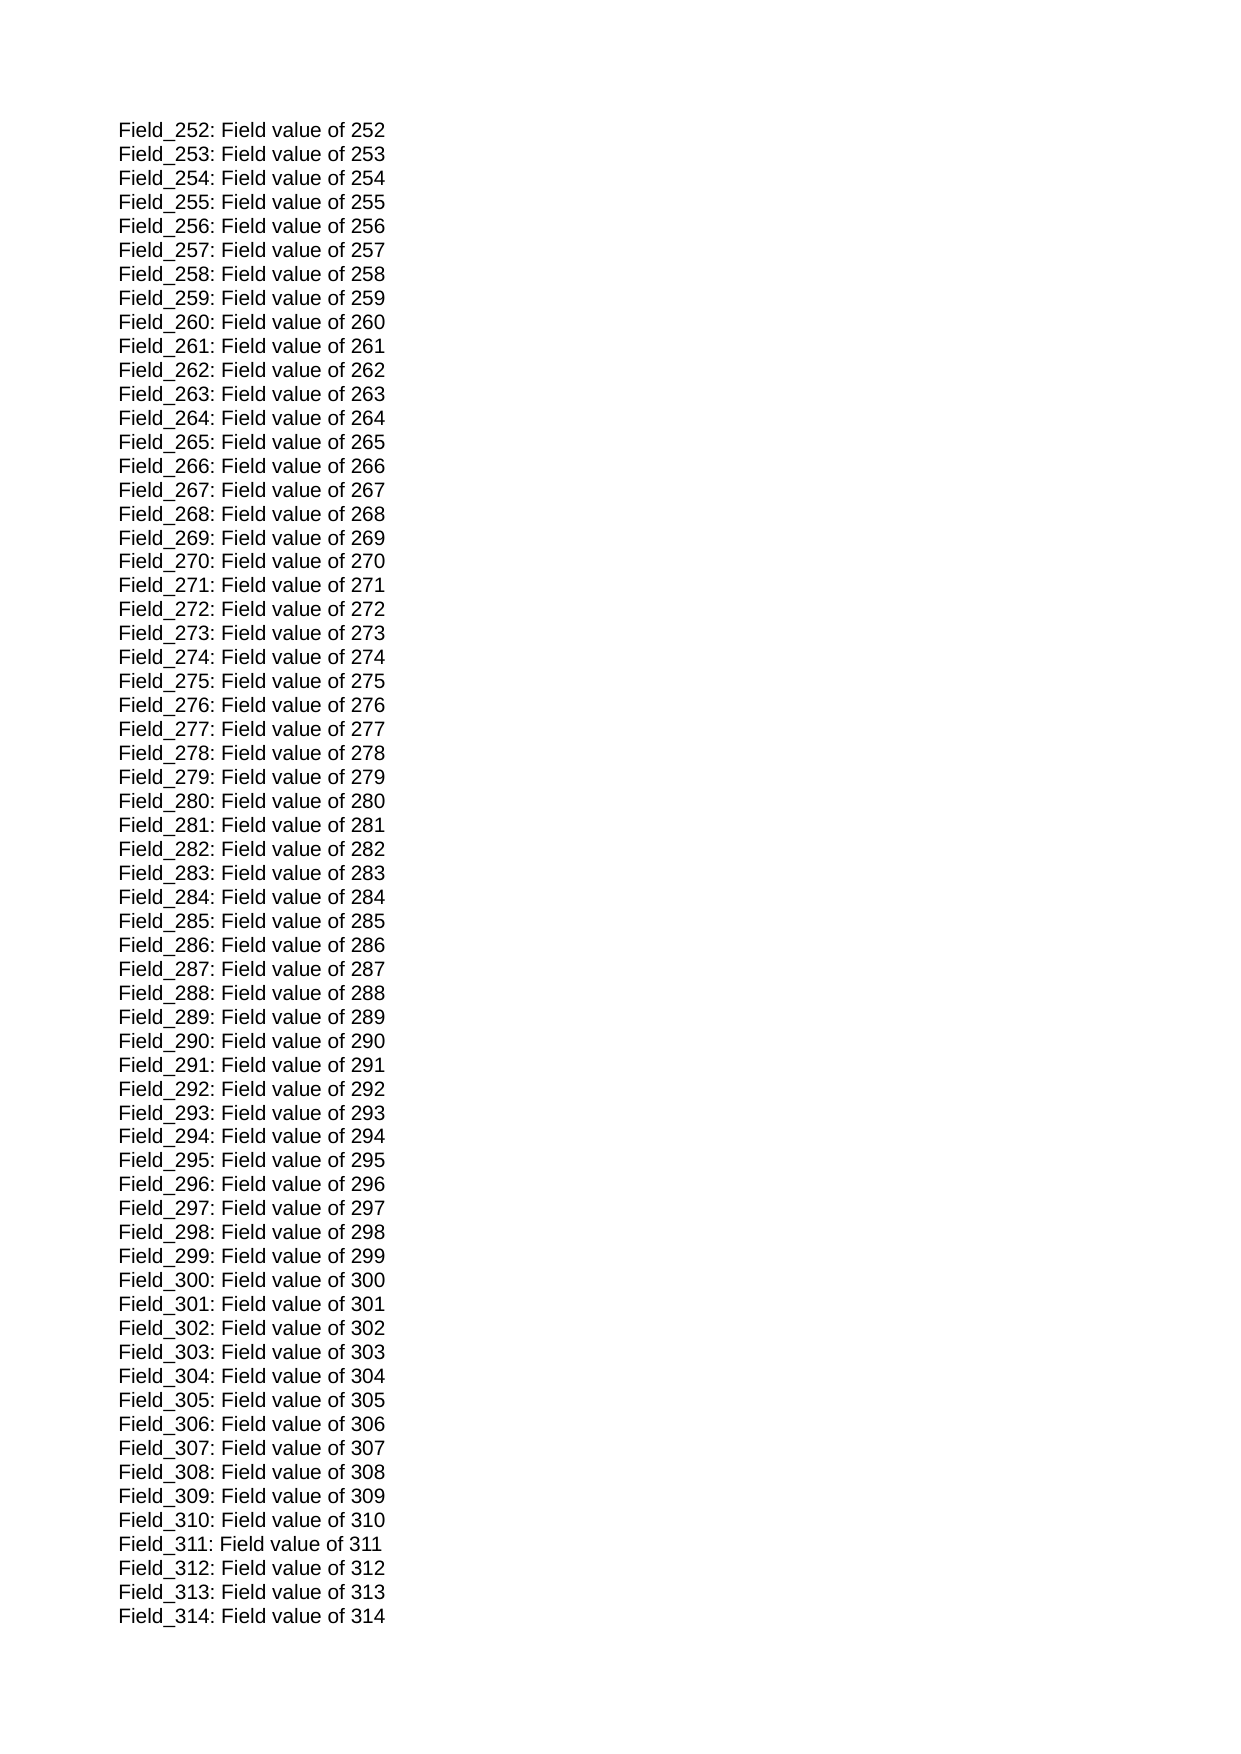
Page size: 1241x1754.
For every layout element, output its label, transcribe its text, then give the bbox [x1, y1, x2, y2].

text Field_295: Field value of 295 [118, 1148, 1122, 1172]
text Field_260: Field value of 260 [118, 310, 1122, 334]
text Field_259: Field value of 259 [118, 286, 1122, 310]
text Field_254: Field value of 254 [118, 166, 1122, 190]
text Field_301: Field value of 301 [118, 1292, 1122, 1316]
text Field_291: Field value of 291 [118, 1052, 1122, 1076]
text Field_268: Field value of 268 [118, 501, 1122, 525]
text Field_300: Field value of 300 [118, 1268, 1122, 1292]
text Field_255: Field value of 255 [118, 190, 1122, 214]
text Field_253: Field value of 253 [118, 142, 1122, 166]
text Field_290: Field value of 290 [118, 1028, 1122, 1052]
text Field_288: Field value of 288 [118, 981, 1122, 1004]
text Field_294: Field value of 294 [118, 1124, 1122, 1148]
text Field_289: Field value of 289 [118, 1004, 1122, 1028]
text Field_304: Field value of 304 [118, 1364, 1122, 1388]
text Field_277: Field value of 277 [118, 717, 1122, 741]
text Field_262: Field value of 262 [118, 358, 1122, 382]
text Field_299: Field value of 299 [118, 1244, 1122, 1268]
text Field_267: Field value of 267 [118, 477, 1122, 501]
text Field_264: Field value of 264 [118, 406, 1122, 429]
text Field_307: Field value of 307 [118, 1436, 1122, 1460]
text Field_286: Field value of 286 [118, 933, 1122, 957]
text Field_257: Field value of 257 [118, 238, 1122, 262]
text Field_274: Field value of 274 [118, 645, 1122, 669]
text Field_308: Field value of 308 [118, 1460, 1122, 1484]
text Field_314: Field value of 314 [118, 1603, 1122, 1627]
text Field_261: Field value of 261 [118, 334, 1122, 358]
text Field_278: Field value of 278 [118, 741, 1122, 765]
text Field_269: Field value of 269 [118, 525, 1122, 549]
text Field_312: Field value of 312 [118, 1556, 1122, 1579]
text Field_273: Field value of 273 [118, 621, 1122, 645]
text Field_305: Field value of 305 [118, 1388, 1122, 1412]
text Field_285: Field value of 285 [118, 909, 1122, 933]
text Field_287: Field value of 287 [118, 957, 1122, 981]
text Field_276: Field value of 276 [118, 693, 1122, 717]
text Field_270: Field value of 270 [118, 549, 1122, 573]
text Field_265: Field value of 265 [118, 429, 1122, 453]
text Field_275: Field value of 275 [118, 669, 1122, 693]
text Field_298: Field value of 298 [118, 1220, 1122, 1244]
text Field_266: Field value of 266 [118, 453, 1122, 477]
text Field_303: Field value of 303 [118, 1340, 1122, 1364]
text Field_292: Field value of 292 [118, 1076, 1122, 1100]
text Field_311: Field value of 311 [118, 1532, 1122, 1556]
text Field_282: Field value of 282 [118, 837, 1122, 861]
text Field_280: Field value of 280 [118, 789, 1122, 813]
text Field_309: Field value of 309 [118, 1484, 1122, 1508]
text Field_252: Field value of 252 [118, 118, 1122, 142]
text Field_310: Field value of 310 [118, 1508, 1122, 1532]
text Field_313: Field value of 313 [118, 1579, 1122, 1603]
text Field_293: Field value of 293 [118, 1100, 1122, 1124]
text Field_284: Field value of 284 [118, 885, 1122, 909]
text Field_263: Field value of 263 [118, 382, 1122, 406]
text Field_256: Field value of 256 [118, 214, 1122, 238]
text Field_297: Field value of 297 [118, 1196, 1122, 1220]
text Field_281: Field value of 281 [118, 813, 1122, 837]
text Field_296: Field value of 296 [118, 1172, 1122, 1196]
text Field_279: Field value of 279 [118, 765, 1122, 789]
text Field_302: Field value of 302 [118, 1316, 1122, 1340]
text Field_306: Field value of 306 [118, 1412, 1122, 1436]
text Field_258: Field value of 258 [118, 262, 1122, 286]
text Field_272: Field value of 272 [118, 597, 1122, 621]
text Field_283: Field value of 283 [118, 861, 1122, 885]
text Field_271: Field value of 271 [118, 573, 1122, 597]
